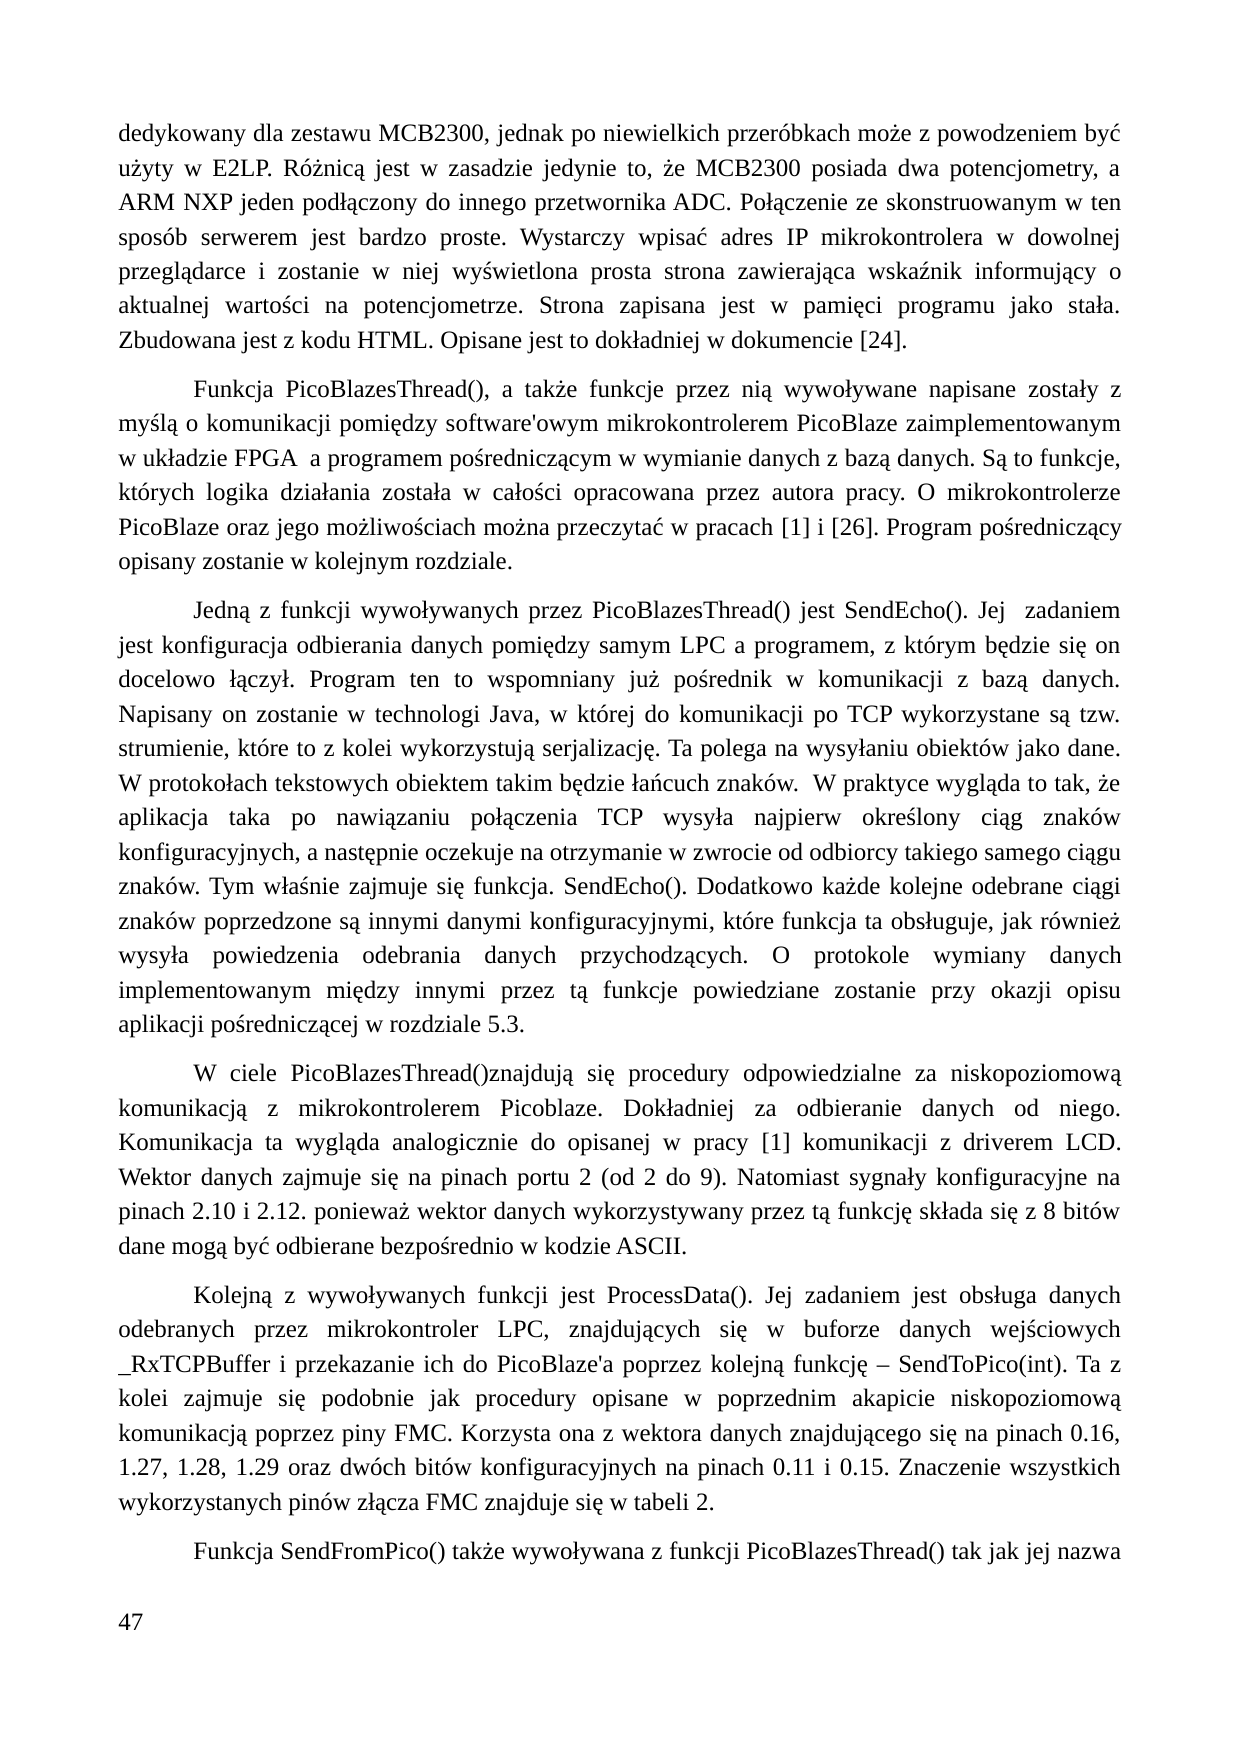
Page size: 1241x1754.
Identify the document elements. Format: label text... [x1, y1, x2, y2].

text W ciele PicoBlazesThread()znajdują się procedury odpowiedzialne za niskopoziomową komunikacją z mikrokontrolerem Picoblaze. Dokładniej za odbieranie danych od niego. Komunikacja ta wygląda analogicznie do opisanej w pracy [1] komunikacji z driverem LCD. Wektor danych zajmuje się na pinach portu 2 (od 2 do 9). Natomiast sygnały konfiguracyjne na pinach 2.10 i 2.12. ponieważ wektor danych wykorzystywany przez tą funkcję składa się z 8 bitów dane mogą być odbierane bezpośrednio w kodzie ASCII. [118, 1058, 1122, 1259]
text Kolejną z wywoływanych funkcji jest ProcessData(). Jej zadaniem jest obsługa danych odebranych przez mikrokontroler LPC, znajdujących się w buforze danych wejściowych _RxTCPBuffer i przekazanie ich do PicoBlaze'a poprzez kolejną funkcję – SendToPico(int). Ta z kolei zajmuje się podobnie jak procedury opisane w poprzednim akapicie niskopoziomową komunikacją poprzez piny FMC. Korzysta ona z wektora danych znajdującego się na pinach 0.16, 1.27, 1.28, 1.29 oraz dwóch bitów konfiguracyjnych na pinach 0.11 i 0.15. Znaczenie wszystkich wykorzystanych pinów złącza FMC znajduje się w tabeli 2. [118, 1280, 1122, 1515]
text dedykowany dla zestawu MCB2300, jednak po niewielkich przeróbkach może z powodzeniem być użyty w E2LP. Różnicą jest w zasadzie jedynie to, że MCB2300 posiada dwa potencjometry, a ARM NXP jeden podłączony do innego przetwornika ADC. Połączenie ze skonstruowanym w ten sposób serwerem jest bardzo proste. Wystarczy wpisać adres IP mikrokontrolera w dowolnej przeglądarce i zostanie w niej wyświetlona prosta strona zawierająca wskaźnik informujący o aktualnej wartości na potencjometrze. Strona zapisana jest w pamięci programu jako stała. Zbudowana jest z kodu HTML. Opisane jest to dokładniej w dokumencie [24]. [118, 118, 1122, 354]
text Jedną z funkcji wywoływanych przez PicoBlazesThread() jest SendEcho(). Jej zadaniem jest konfiguracja odbierania danych pomiędzy samym LPC a programem, z którym będzie się on docelowo łączył. Program ten to wspomniany już pośrednik w komunikacji z bazą danych. Napisany on zostanie w technologi Java, w której do komunikacji po TCP wykorzystane są tzw. strumienie, które to z kolei wykorzystują serjalizację. Ta polega na wysyłaniu obiektów jako dane. W protokołach tekstowych obiektem takim będzie łańcuch znaków. W praktyce wygląda to tak, że aplikacja taka po nawiązaniu połączenia TCP wysyła najpierw określony ciąg znaków konfiguracyjnych, a następnie oczekuje na otrzymanie w zwrocie od odbiorcy takiego samego ciągu znaków. Tym właśnie zajmuje się funkcja. SendEcho(). Dodatkowo każde kolejne odebrane ciągi znaków poprzedzone są innymi danymi konfiguracyjnymi, które funkcja ta obsługuje, jak również wysyła powiedzenia odebrania danych przychodzących. O protokole wymiany danych implementowanym między innymi przez tą funkcje powiedziane zostanie przy okazji opisu aplikacji pośredniczącej w rozdziale 5.3. [118, 596, 1122, 1038]
text Funkcja SendFromPico() także wywoływana z funkcji PicoBlazesThread() tak jak jej nazwa [118, 1536, 1122, 1564]
text Funkcja PicoBlazesThread(), a także funkcje przez nią wywoływane napisane zostały z myślą o komunikacji pomiędzy software'owym mikrokontrolerem PicoBlaze zaimplementowanym w układzie FPGA a programem pośredniczącym w wymianie danych z bazą danych. Są to funkcje, których logika działania została w całości opracowana przez autora pracy. O mikrokontrolerze PicoBlaze oraz jego możliwościach można przeczytać w pracach [1] i [26]. Program pośredniczący opisany zostanie w kolejnym rozdziale. [118, 374, 1122, 575]
